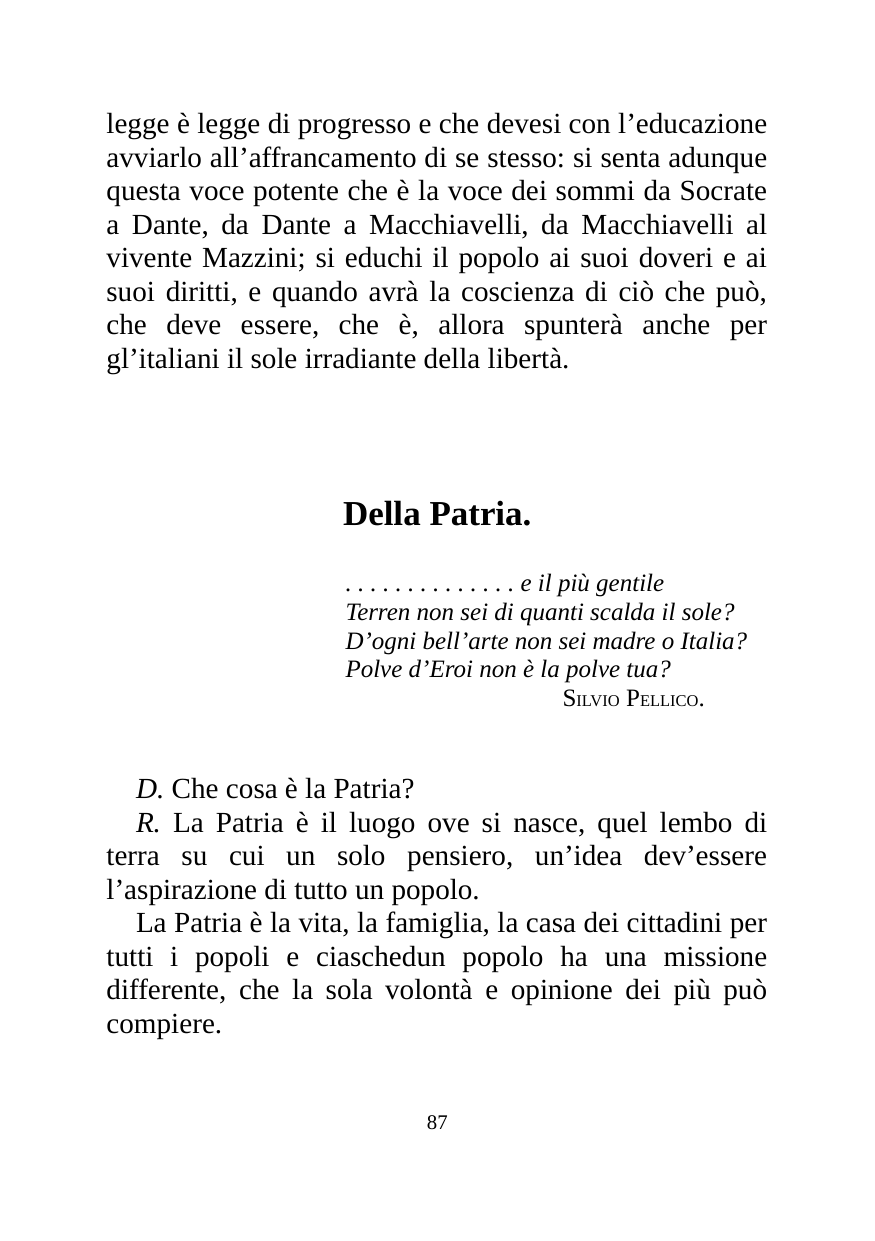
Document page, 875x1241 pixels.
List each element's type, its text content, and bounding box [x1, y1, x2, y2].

text . . . . . . . . . . . . . . e il più gentile Terren non sei di quanti scalda il sole? D’ogni bell’arte non sei madre o Italia? Polve d’Eroi non è la polve tua? [345, 568, 768, 683]
text D. Che cosa è la Patria? [106, 771, 768, 805]
text Silvio Pellico. [106, 683, 704, 712]
text R. La Patria è il luogo ove si nasce, quel lembo di terra su cui un solo pensiero, un’idea dev’essere l’aspirazione di tutto un popolo. [106, 805, 768, 905]
text legge è legge di progresso e che devesi con l’educazione avviarlo all’affrancamento di se stesso: si senta adunque questa voce potente che è la voce dei sommi da Socrate a Dante, da Dante a Macchiavelli, da Macchiavelli al vivente Mazzini; si educhi il popolo ai suoi doveri e ai suoi diritti, e quando avrà la coscienza di ciò che può, che deve essere, che è, allora spunterà anche per gl’italiani il sole irradiante della libertà. [106, 106, 768, 374]
text La Patria è la vita, la famiglia, la casa dei cittadini per tutti i popoli e ciaschedun popolo ha una missione differente, che la sola volontà e opinione dei più può compiere. [106, 905, 768, 1039]
subtitle Della Patria. [106, 493, 768, 533]
